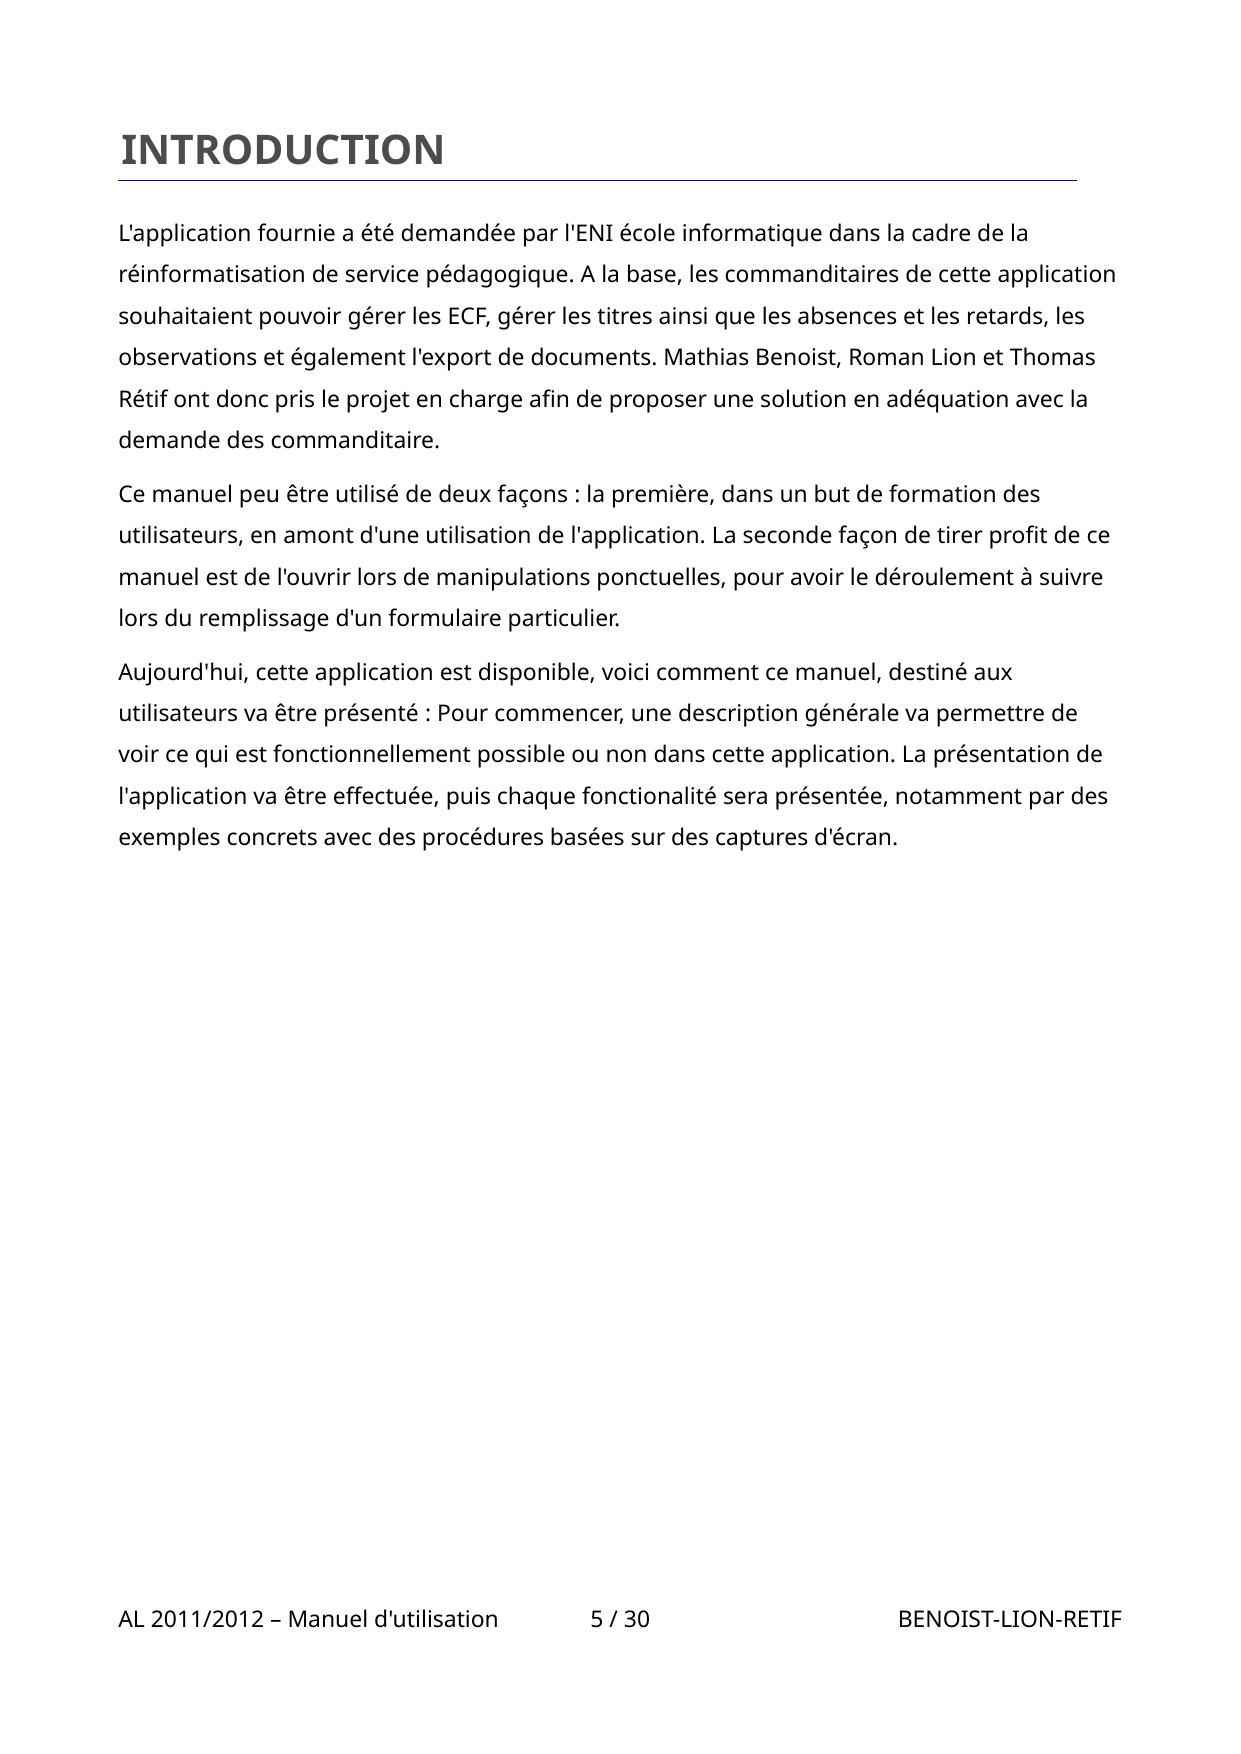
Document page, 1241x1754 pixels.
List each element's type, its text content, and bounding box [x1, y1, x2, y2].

text Ce manuel peu être utilisé de deux façons : la première, dans un but de formation des utilisateurs, en amont d'une utilisation de l'application. La seconde façon de tirer profit de ce manuel est de l'ouvrir lors de manipulations ponctuelles, pour avoir le déroulement à suivre lors du remplissage d'un formulaire particulier. [118, 469, 1122, 634]
text L'application fournie a été demandée par l'ENI école informatique dans la cadre de la réinformatisation de service pédagogique. A la base, les commanditaires de cette application souhaitaient pouvoir gérer les ECF, gérer les titres ainsi que les absences et les retards, les observations et également l'export de documents. Mathias Benoist, Roman Lion et Thomas Rétif ont donc pris le projet en charge afin de proposer une solution en adéquation avec la demande des commanditaire. [118, 208, 1122, 457]
subtitle Introduction [118, 118, 1077, 180]
text Aujourd'hui, cette application est disponible, voici comment ce manuel, destiné aux utilisateurs va être présenté : Pour commencer, une description générale va permettre de voir ce qui est fonctionnellement possible ou non dans cette application. La présentation de l'application va être effectuée, puis chaque fonctionalité sera présentée, notamment par des exemples concrets avec des procédures basées sur des captures d'écran. [118, 647, 1122, 854]
